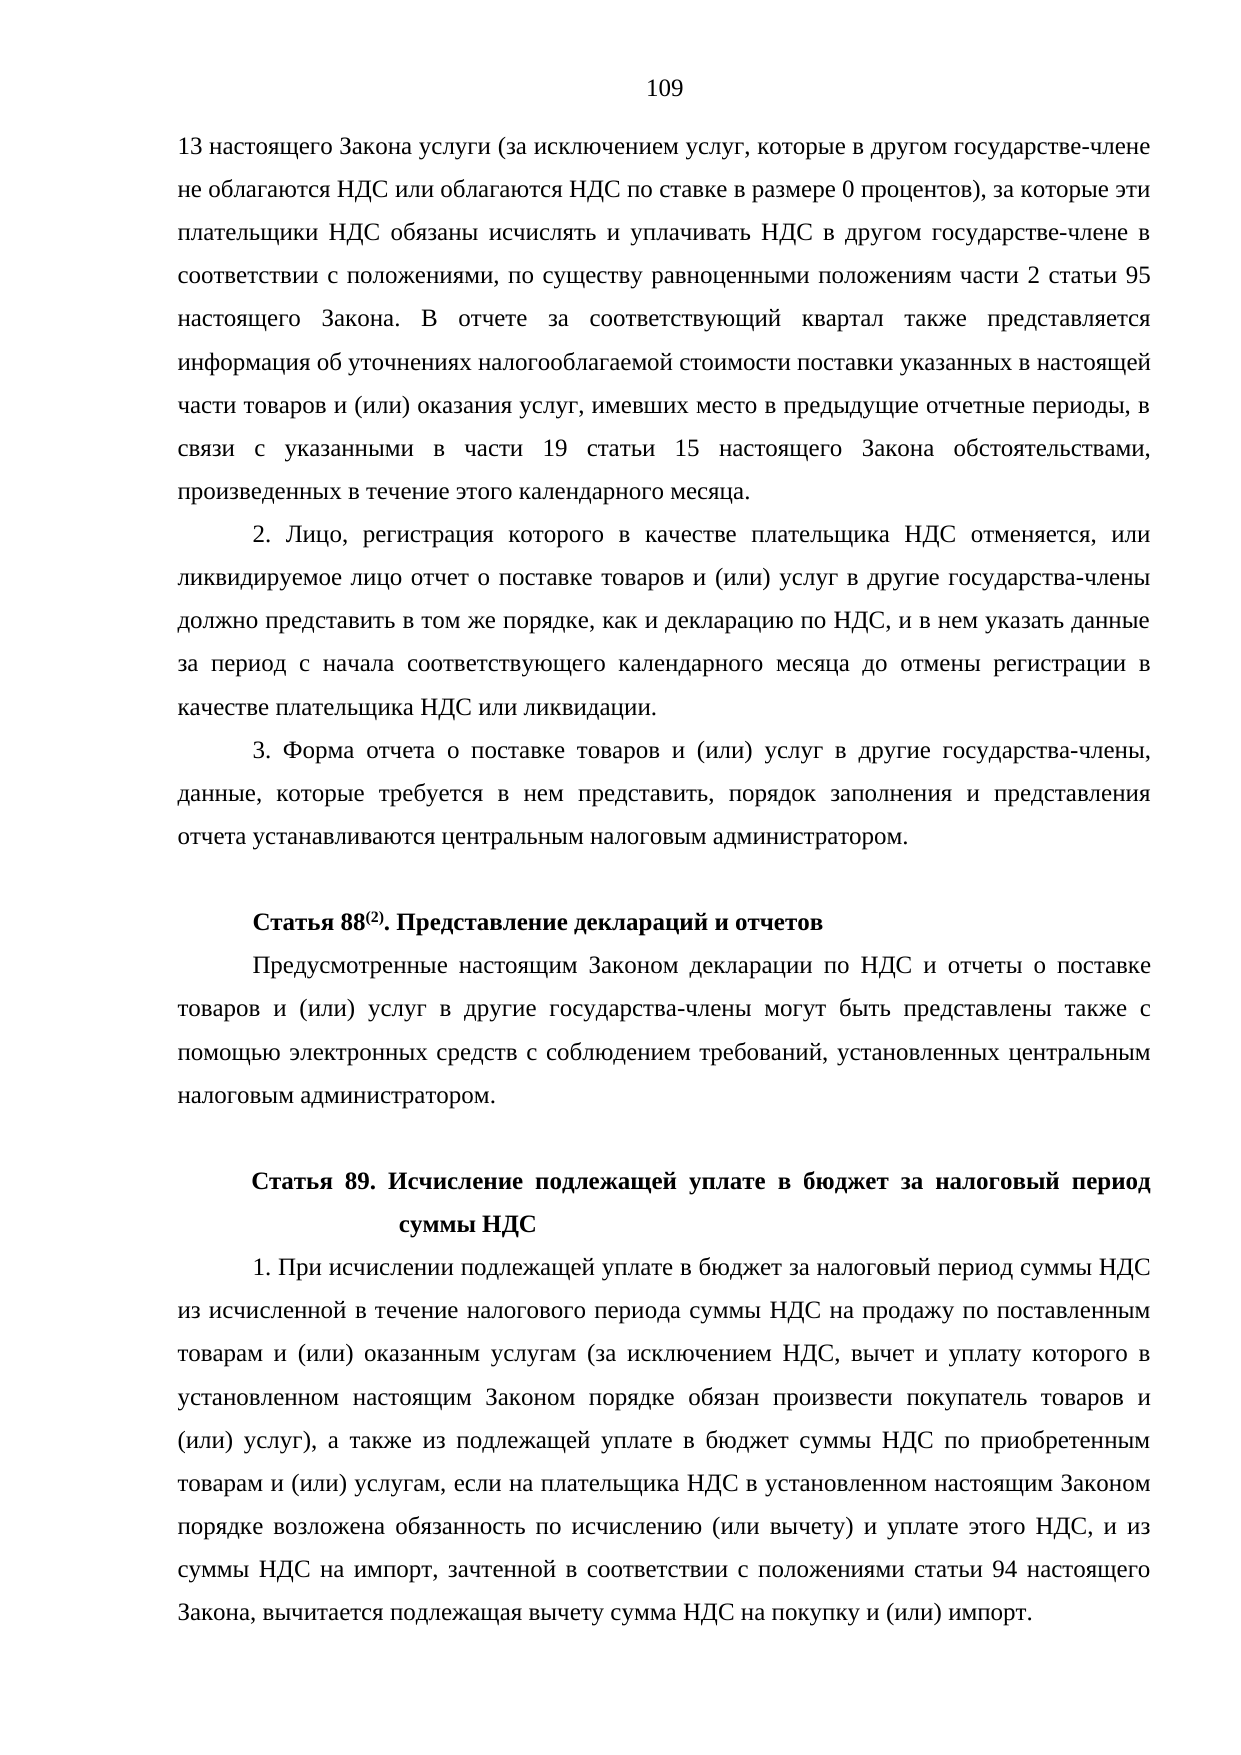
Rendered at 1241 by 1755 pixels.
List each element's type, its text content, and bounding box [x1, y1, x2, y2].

text Статья 89. Исчисление подлежащей уплате в бюджет за налоговый период суммы НДС [251, 1166, 1152, 1238]
text Статья 88(2). Представление деклараций и отчетов [177, 907, 1152, 936]
text 3. Форма отчета о поставке товаров и (или) услуг в другие государства-члены, данные, которые требуется в нем представить, порядок заполнения и представления отчета устанавливаются центральным налоговым администратором. [177, 735, 1152, 850]
text 2. Лицо, регистрация которого в качестве плательщика НДС отменяется, или ликвидируемое лицо отчет о поставке товаров и (или) услуг в другие государства-члены должно представить в том же порядке, как и декларацию по НДС, и в нем указать данные за период с начала соответствующего календарного месяца до отмены регистрации в качестве плательщика НДС или ликвидации. [177, 519, 1152, 720]
text Предусмотренные настоящим Законом декларации по НДС и отчеты о поставке товаров и (или) услуг в другие государства-члены могут быть представлены также с помощью электронных средств с соблюдением требований, установленных центральным налоговым администратором. [177, 950, 1152, 1108]
text 13 настоящего Закона услуги (за исключением услуг, которые в другом государстве-члене не облагаются НДС или облагаются НДС по ставке в размере 0 процентов), за которые эти плательщики НДС обязаны исчислять и уплачивать НДС в другом государстве-члене в соответствии с положениями, по существу равноценными положениям части 2 статьи 95 настоящего Закона. В отчете за соответствующий квартал также представляется информация об уточнениях налогооблагаемой стоимости поставки указанных в настоящей части товаров и (или) оказания услуг, имевших место в предыдущие отчетные периоды, в связи с указанными в части 19 статьи 15 настоящего Закона обстоятельствами, произведенных в течение этого календарного месяца. [177, 131, 1152, 505]
text 1. При исчислении подлежащей уплате в бюджет за налоговый период суммы НДС из исчисленной в течение налогового периода суммы НДС на продажу по поставленным товарам и (или) оказанным услугам (за исключением НДС, вычет и уплату которого в установленном настоящим Законом порядке обязан произвести покупатель товаров и (или) услуг), а также из подлежащей уплате в бюджет суммы НДС по приобретенным товарам и (или) услугам, если на плательщика НДС в установленном настоящим Законом порядке возложена обязанность по исчислению (или вычету) и уплате этого НДС, и из суммы НДС на импорт, зачтенной в соответствии с положениями статьи 94 настоящего Закона, вычитается подлежащая вычету сумма НДС на покупку и (или) импорт. [177, 1252, 1152, 1626]
